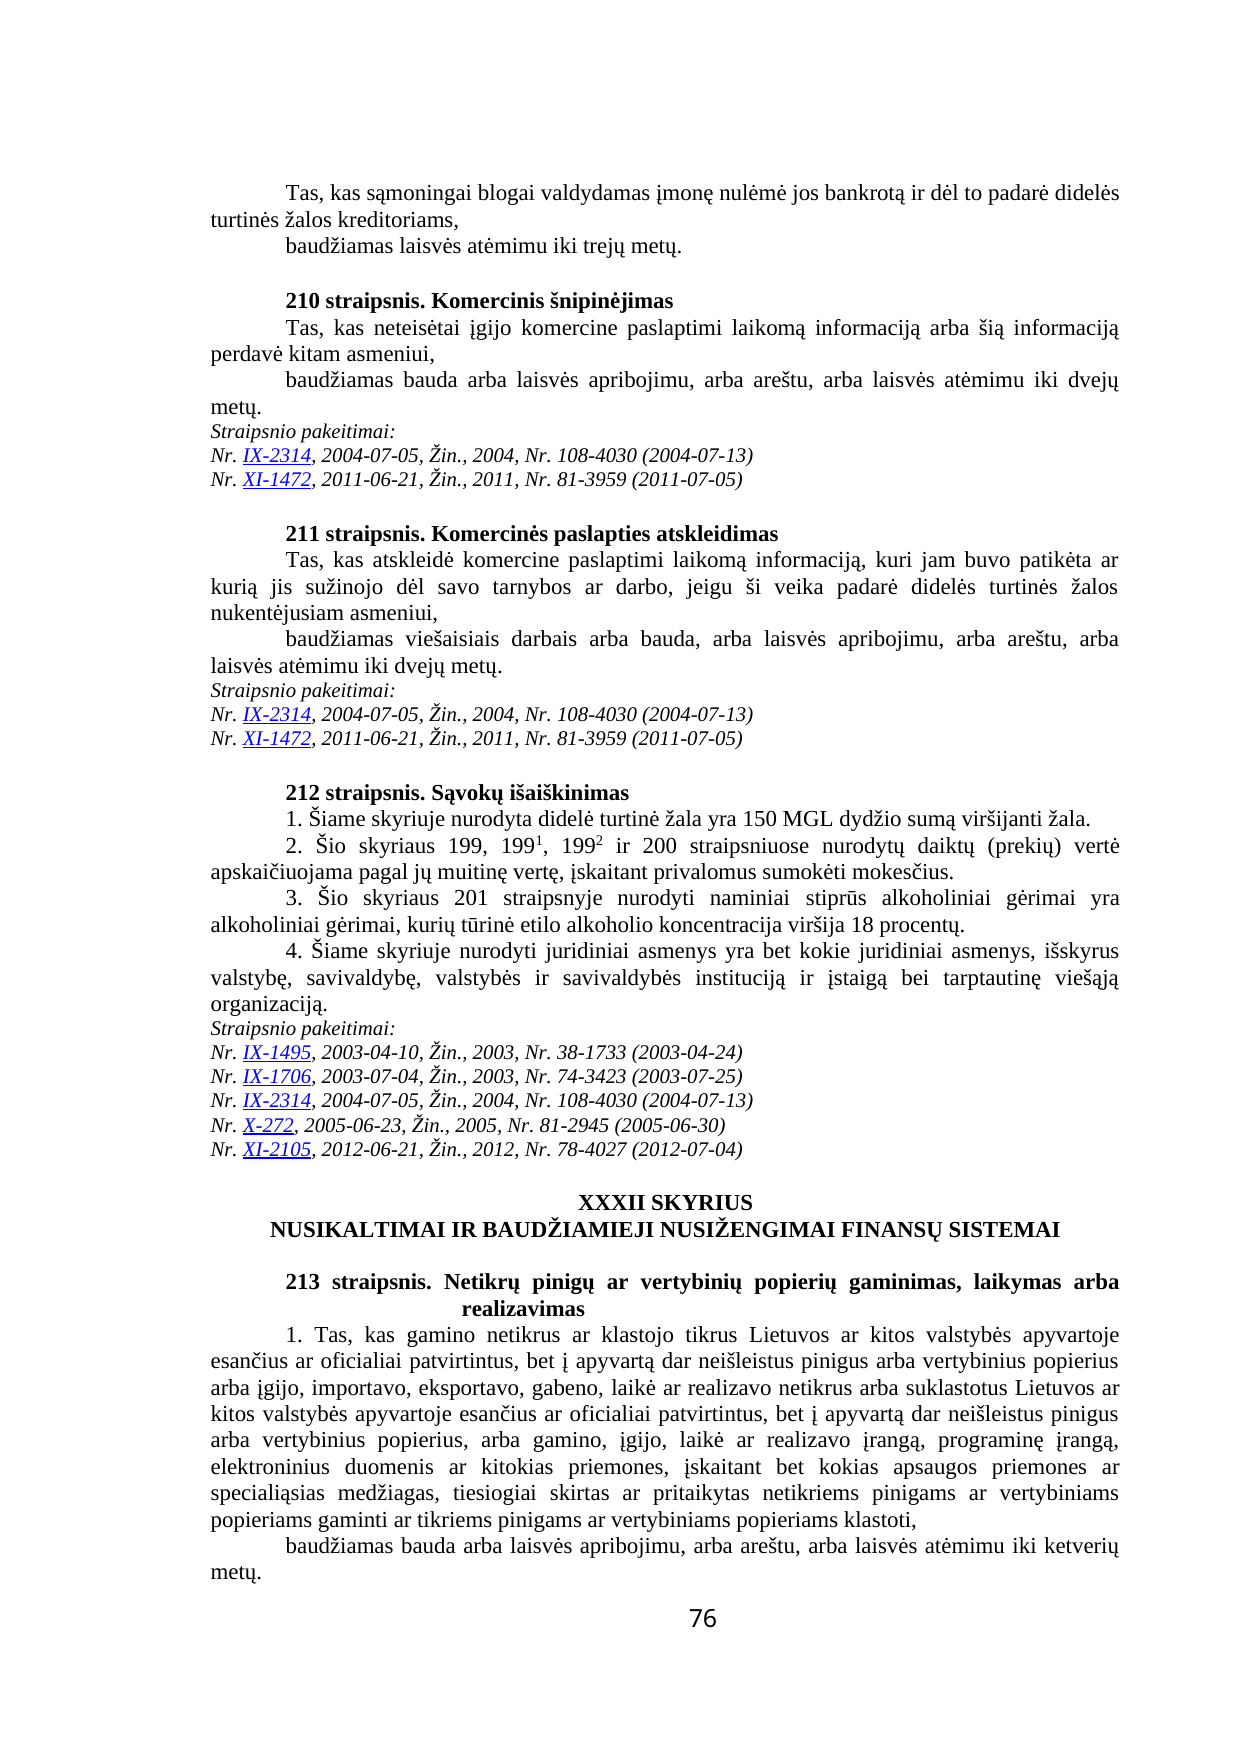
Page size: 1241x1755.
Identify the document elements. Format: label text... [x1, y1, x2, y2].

text Straipsnio pakeitimai: [210, 1016, 1120, 1040]
text Nr. IX-2314, 2004-07-05, Žin., 2004, Nr. 108-4030 (2004-07-13) [210, 702, 1120, 726]
text 3. Šio skyriaus 201 straipsnyje nurodyti naminiai stiprūs alkoholiniai gėrimai yra alkoholiniai gėrimai, kurių tūrinė etilo alkoholio koncentracija viršija 18 procentų. [210, 884, 1120, 937]
text Nr. IX-2314, 2004-07-05, Žin., 2004, Nr. 108-4030 (2004-07-13) [210, 443, 1120, 467]
text 1. Šiame skyriuje nurodyta didelė turtinė žala yra 150 MGL dydžio sumą viršijanti žala. [210, 805, 1120, 832]
text 213 straipsnis. Netikrų pinigų ar vertybinių popierių gaminimas, laikymas arba realizavimas [285, 1268, 1120, 1321]
text NUSIKALTIMAI IR BAUDŽIAMIEJI NUSIŽENGIMAI FINANSŲ SISTEMAI [210, 1216, 1120, 1242]
text Nr. IX-1706, 2003-07-04, Žin., 2003, Nr. 74-3423 (2003-07-25) [210, 1064, 1120, 1088]
text Nr. XI-1472, 2011-06-21, Žin., 2011, Nr. 81-3959 (2011-07-05) [210, 726, 1120, 750]
text Tas, kas atskleidė komercine paslaptimi laikomą informaciją, kuri jam buvo patikėta ar kurią jis sužinojo dėl savo tarnybos ar darbo, jeigu ši veika padarė didelės turtinės žalos nukentėjusiam asmeniui, [210, 546, 1120, 625]
text Tas, kas neteisėtai įgijo komercine paslaptimi laikomą informaciją arba šią informaciją perdavė kitam asmeniui, [210, 314, 1120, 366]
text 212 straipsnis. Sąvokų išaiškinimas [210, 779, 1120, 805]
text Nr. XI-1472, 2011-06-21, Žin., 2011, Nr. 81-3959 (2011-07-05) [210, 467, 1120, 491]
text 4. Šiame skyriuje nurodyti juridiniai asmenys yra bet kokie juridiniai asmenys, išskyrus valstybę, savivaldybę, valstybės ir savivaldybės instituciją ir įstaigą bei tarptautinę viešąją organizaciją. [210, 937, 1120, 1016]
text baudžiamas bauda arba laisvės apribojimu, arba areštu, arba laisvės atėmimu iki ketverių metų. [210, 1532, 1120, 1585]
text Straipsnio pakeitimai: [210, 419, 1120, 443]
text baudžiamas laisvės atėmimu iki trejų metų. [210, 232, 1120, 258]
text XXXII SKYRIUS [210, 1189, 1120, 1216]
text Nr. XI-2105, 2012-06-21, Žin., 2012, Nr. 78-4027 (2012-07-04) [210, 1137, 1120, 1161]
text 2. Šio skyriaus 199, 1991, 1992 ir 200 straipsniuose nurodytų daiktų (prekių) vertė apskaičiuojama pagal jų muitinę vertę, įskaitant privalomus sumokėti mokesčius. [210, 832, 1120, 884]
text Nr. IX-1495, 2003-04-10, Žin., 2003, Nr. 38-1733 (2003-04-24) [210, 1040, 1120, 1064]
text baudžiamas bauda arba laisvės apribojimu, arba areštu, arba laisvės atėmimu iki dvejų metų. [210, 366, 1120, 419]
text 210 straipsnis. Komercinis šnipinėjimas [210, 287, 1120, 314]
text Tas, kas sąmoningai blogai valdydamas įmonę nulėmė jos bankrotą ir dėl to padarė didelės turtinės žalos kreditoriams, [210, 179, 1120, 232]
text Nr. X-272, 2005-06-23, Žin., 2005, Nr. 81-2945 (2005-06-30) [210, 1112, 1120, 1137]
text Nr. IX-2314, 2004-07-05, Žin., 2004, Nr. 108-4030 (2004-07-13) [210, 1088, 1120, 1112]
text 211 straipsnis. Komercinės paslapties atskleidimas [210, 520, 1120, 546]
text Straipsnio pakeitimai: [210, 678, 1120, 702]
text baudžiamas viešaisiais darbais arba bauda, arba laisvės apribojimu, arba areštu, arba laisvės atėmimu iki dvejų metų. [210, 625, 1120, 678]
text 1. Tas, kas gamino netikrus ar klastojo tikrus Lietuvos ar kitos valstybės apyvartoje esančius ar oficialiai patvirtintus, bet į apyvartą dar neišleistus pinigus arba vertybinius popierius arba įgijo, importavo, eksportavo, gabeno, laikė ar realizavo netikrus arba suklastotus Lietuvos ar kitos valstybės apyvartoje esančius ar oficialiai patvirtintus, bet į apyvartą dar neišleistus pinigus arba vertybinius popierius, arba gamino, įgijo, laikė ar realizavo įrangą, programinę įrangą, elektroninius duomenis ar kitokias priemones, įskaitant bet kokias apsaugos priemones ar specialiąsias medžiagas, tiesiogiai skirtas ar pritaikytas netikriems pinigams ar vertybiniams popieriams gaminti ar tikriems pinigams ar vertybiniams popieriams klastoti, [210, 1321, 1120, 1532]
